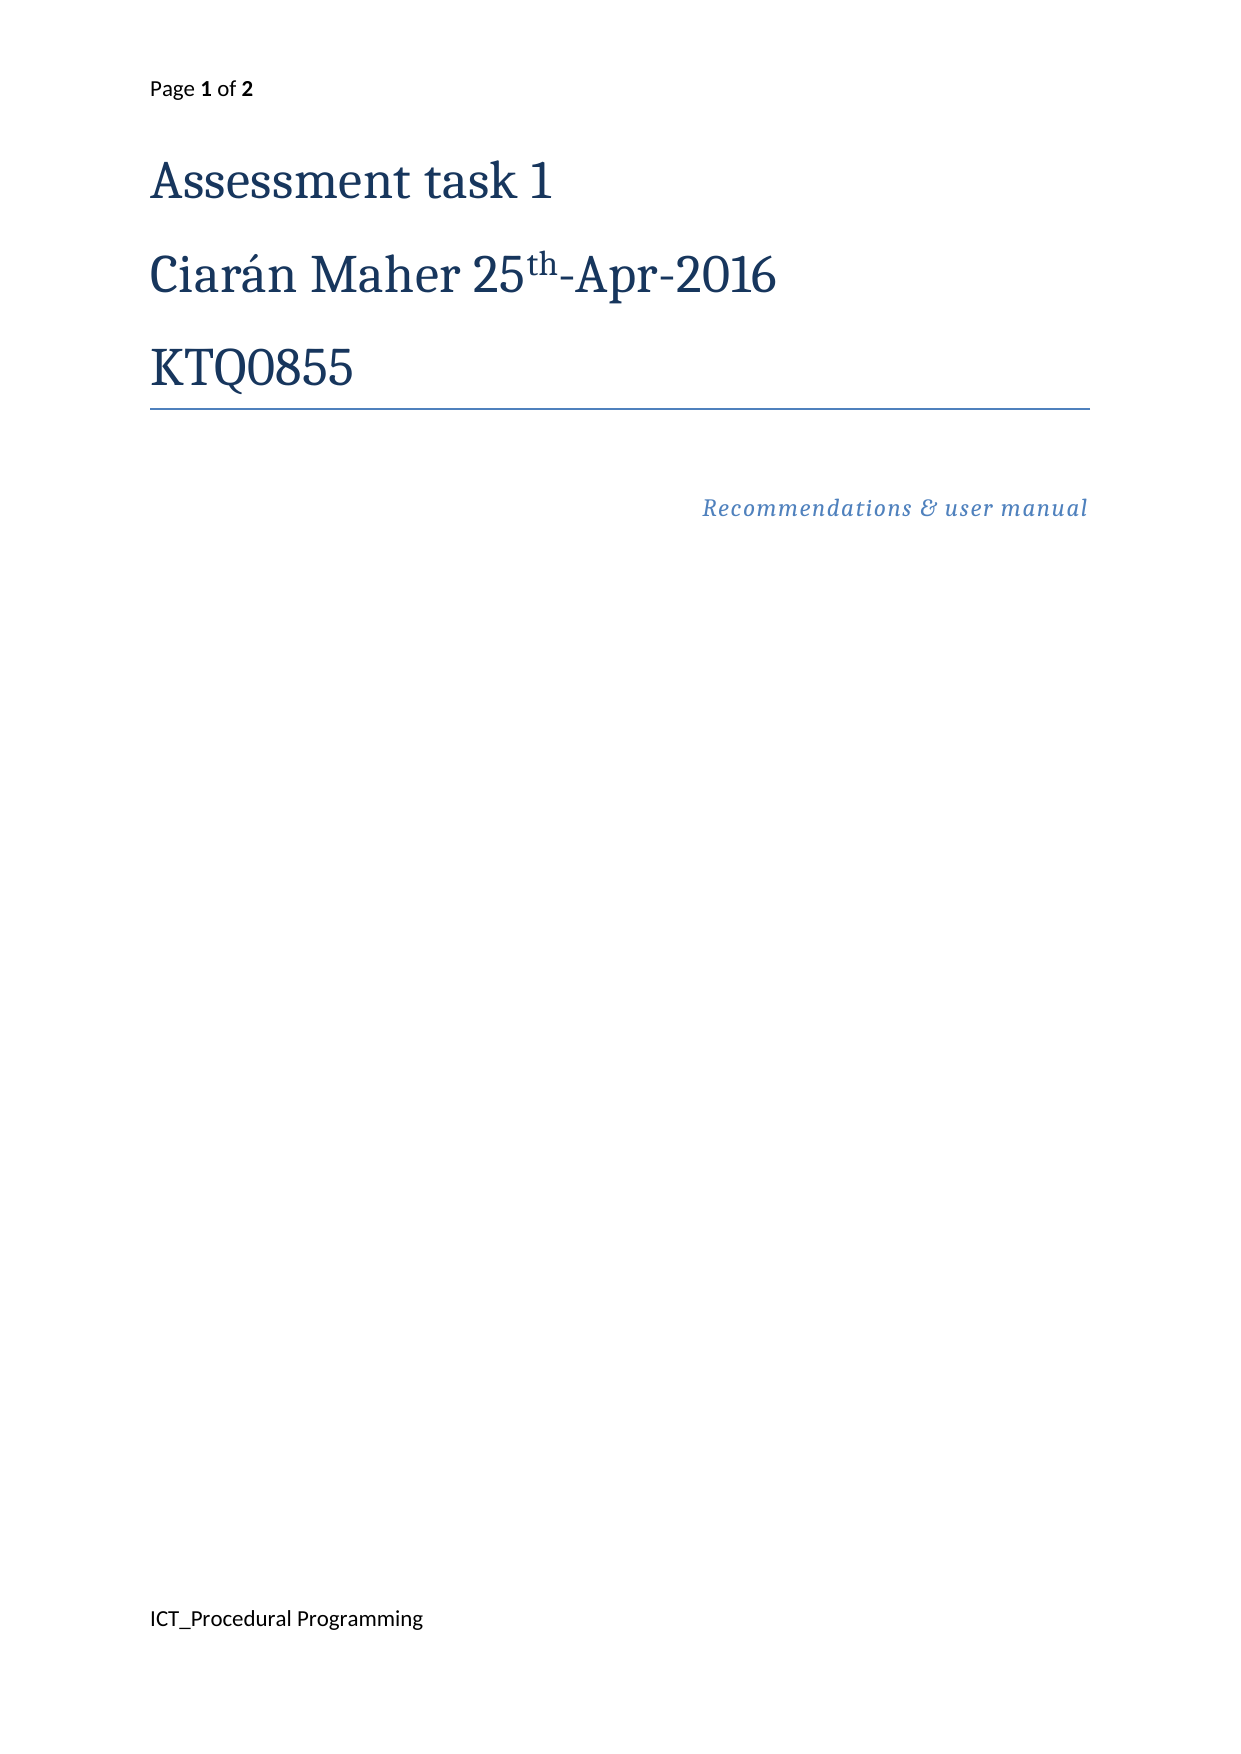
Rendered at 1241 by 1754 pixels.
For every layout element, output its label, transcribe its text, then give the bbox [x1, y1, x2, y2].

title Assessment task 1 [150, 150, 1090, 212]
title Ciarán Maher 25th-Apr-2016 [150, 243, 1090, 306]
title KTQ0855 [150, 337, 1090, 408]
subtitle Recommendations & user manual [150, 494, 1090, 523]
